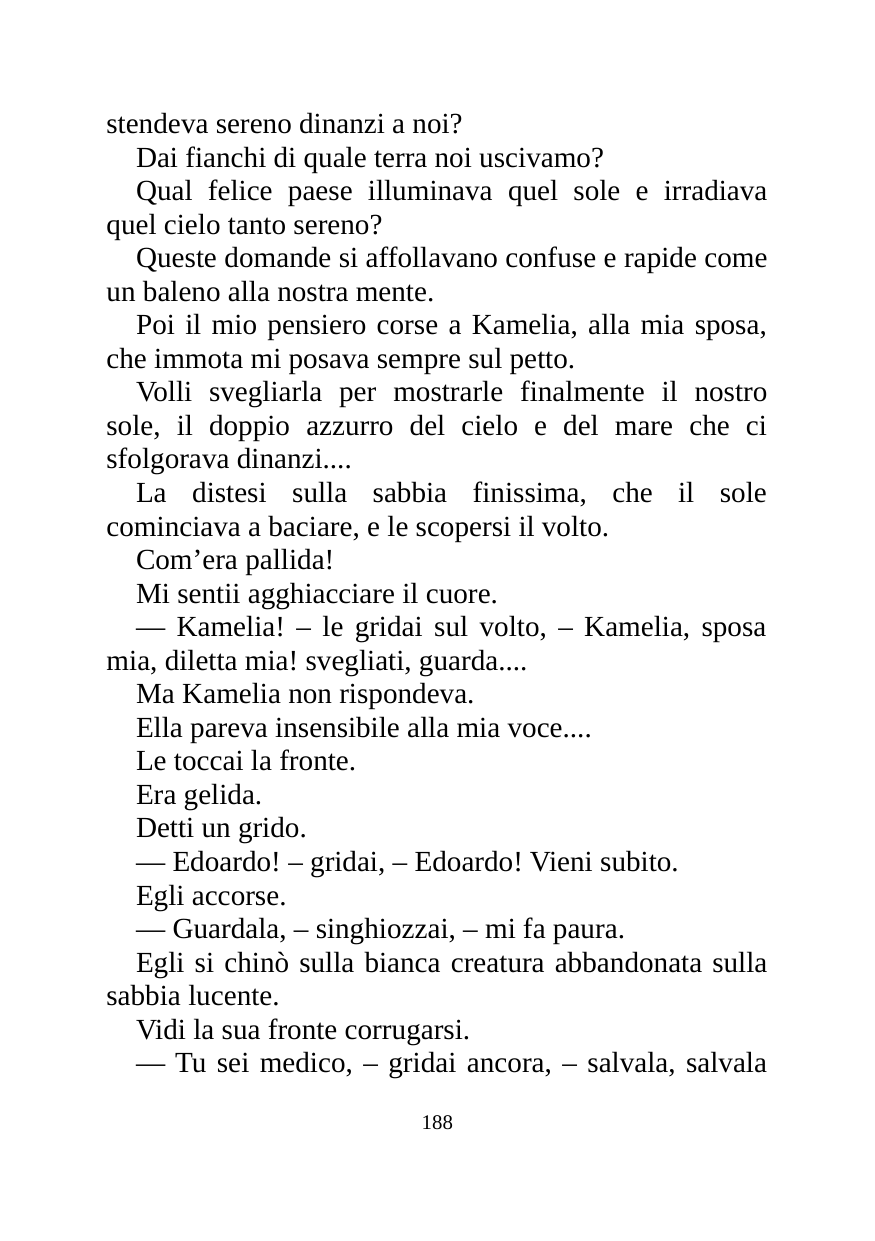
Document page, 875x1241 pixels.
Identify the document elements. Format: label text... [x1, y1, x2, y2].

text Mi sentii agghiacciare il cuore. [106, 576, 768, 609]
text La distesi sulla sabbia finissima, che il sole cominciava a baciare, e le scopersi il volto. [106, 475, 768, 542]
text Volli svegliarla per mostrarle finalmente il nostro sole, il doppio azzurro del cielo e del mare che ci sfolgorava dinanzi.... [106, 374, 768, 475]
text stendeva sereno dinanzi a noi? [106, 106, 768, 140]
text Le toccai la fronte. [106, 743, 768, 777]
text — Edoardo! – gridai, – Edoardo! Vieni subito. [106, 844, 768, 878]
text Poi il mio pensiero corse a Kamelia, alla mia sposa, che immota mi posava sempre sul petto. [106, 307, 768, 374]
text — Tu sei medico, – gridai ancora, – salvala, salvala [106, 1045, 768, 1079]
text Com’era pallida! [106, 542, 768, 576]
text — Guardala, – singhiozzai, – mi fa paura. [106, 911, 768, 945]
text Dai fianchi di quale terra noi uscivamo? [106, 140, 768, 173]
text Vidi la sua fronte corrugarsi. [106, 1012, 768, 1045]
text Queste domande si affollavano confuse e rapide come un baleno alla nostra mente. [106, 240, 768, 307]
text Ella pareva insensibile alla mia voce.... [106, 710, 768, 743]
text — Kamelia! – le gridai sul volto, – Kamelia, sposa mia, diletta mia! svegliati, guarda.... [106, 609, 768, 676]
text Qual felice paese illuminava quel sole e irradiava quel cielo tanto sereno? [106, 173, 768, 240]
text Egli si chinò sulla bianca creatura abbandonata sulla sabbia lucente. [106, 945, 768, 1012]
text Ma Kamelia non rispondeva. [106, 676, 768, 710]
text Egli accorse. [106, 878, 768, 911]
text Era gelida. [106, 777, 768, 811]
text Detti un grido. [106, 811, 768, 844]
